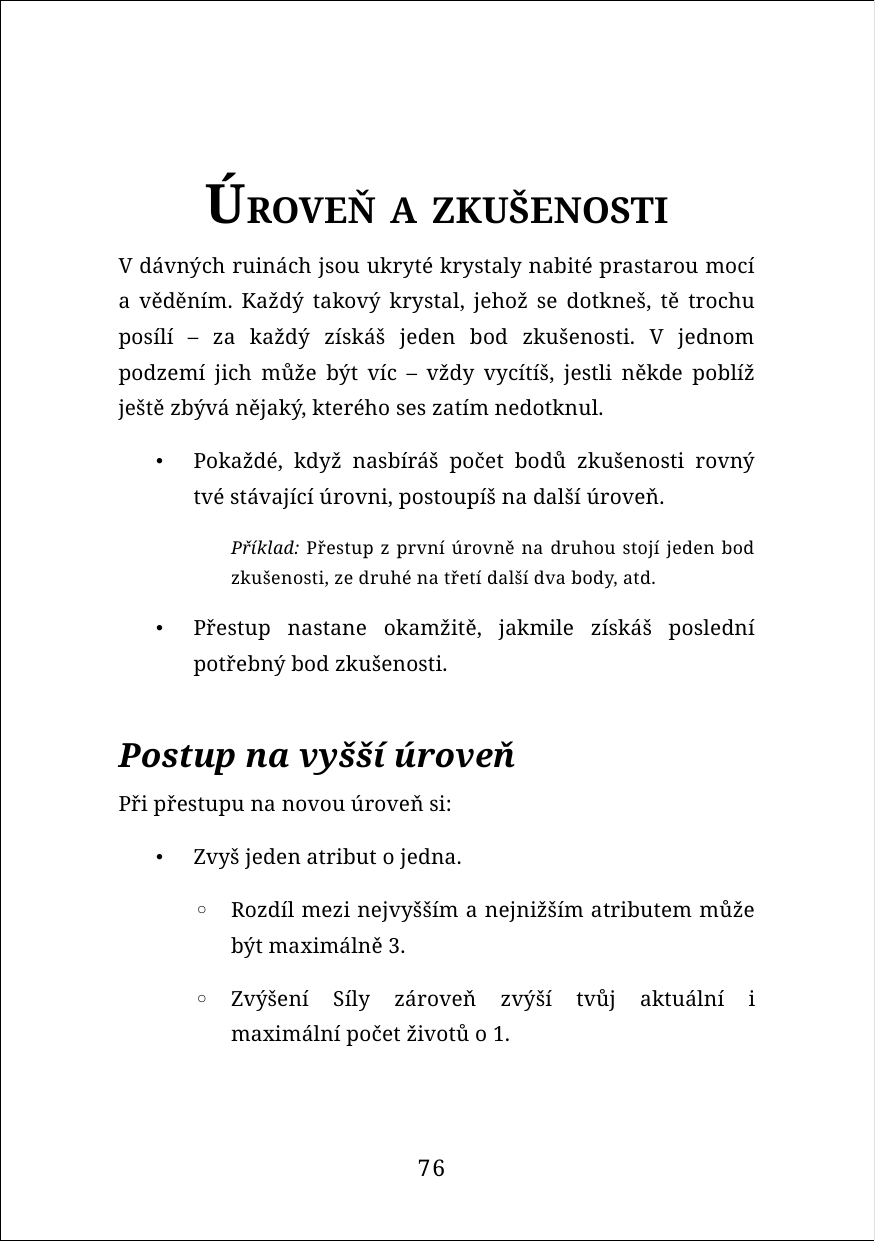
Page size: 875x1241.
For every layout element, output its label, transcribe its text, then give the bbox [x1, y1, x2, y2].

list Rozdíl mezi nejvyšším a nejnižším atributem může být maximálně 3. [193, 895, 756, 959]
list Příklad: Přestup z první úrovně na druhou stojí jeden bod zkušenosti, ze druhé na třetí další dva body, atd. [193, 535, 756, 589]
list Zvyš jeden atribut o jedna. [156, 842, 756, 870]
list Zvýšení Síly zároveň zvýší tvůj aktuální i maximální počet životů o 1. [193, 984, 756, 1048]
subtitle Úroveň a zkušenosti [118, 166, 756, 239]
text Při přestupu na novou úroveň si: [118, 789, 756, 817]
list Pokaždé, když nasbíráš počet bodů zkušenosti rovný tvé stávající úrovni, postoupíš na další úroveň. [156, 446, 756, 510]
list Přestup nastane okamžitě, jakmile získáš poslední potřebný bod zkušenosti. [156, 613, 756, 677]
text V dávných ruinách jsou ukryté krystaly nabité prastarou mocí a věděním. Každý takový krystal, jehož se dotkneš, tě trochu posílí – za každý získáš jeden bod zkušenosti. V jednom podzemí jich může být víc – vždy vycítíš, jestli někde poblíž ještě zbývá nějaký, kterého ses zatím nedotknul. [118, 251, 756, 422]
subtitle Postup na vyšší úroveň [118, 732, 756, 777]
